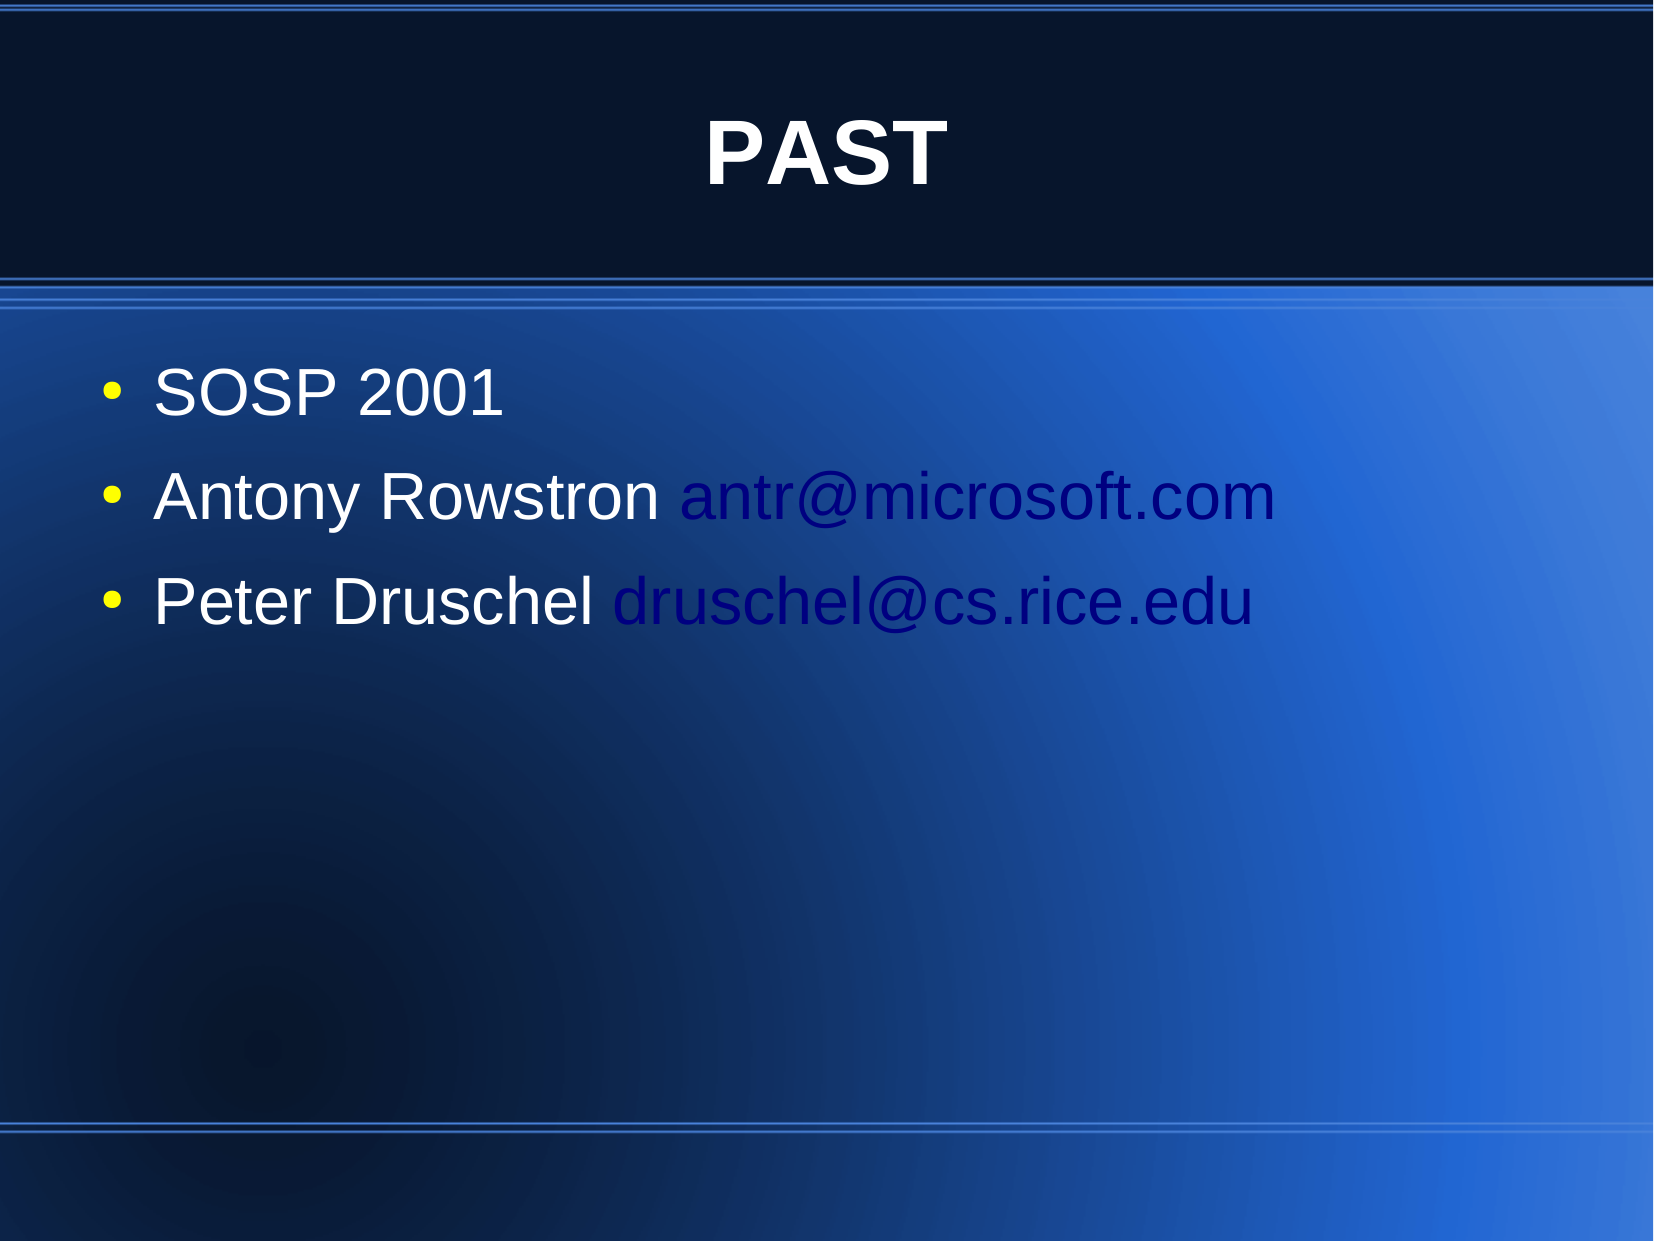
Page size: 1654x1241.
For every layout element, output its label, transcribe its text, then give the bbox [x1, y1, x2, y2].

title PAST [82, 49, 1571, 257]
picture [0, 0, 1654, 1241]
list SOSP 2001 Antony Rowstron antr@microsoft.com Peter Druschel druschel@cs.rice.edu [82, 355, 1571, 1058]
